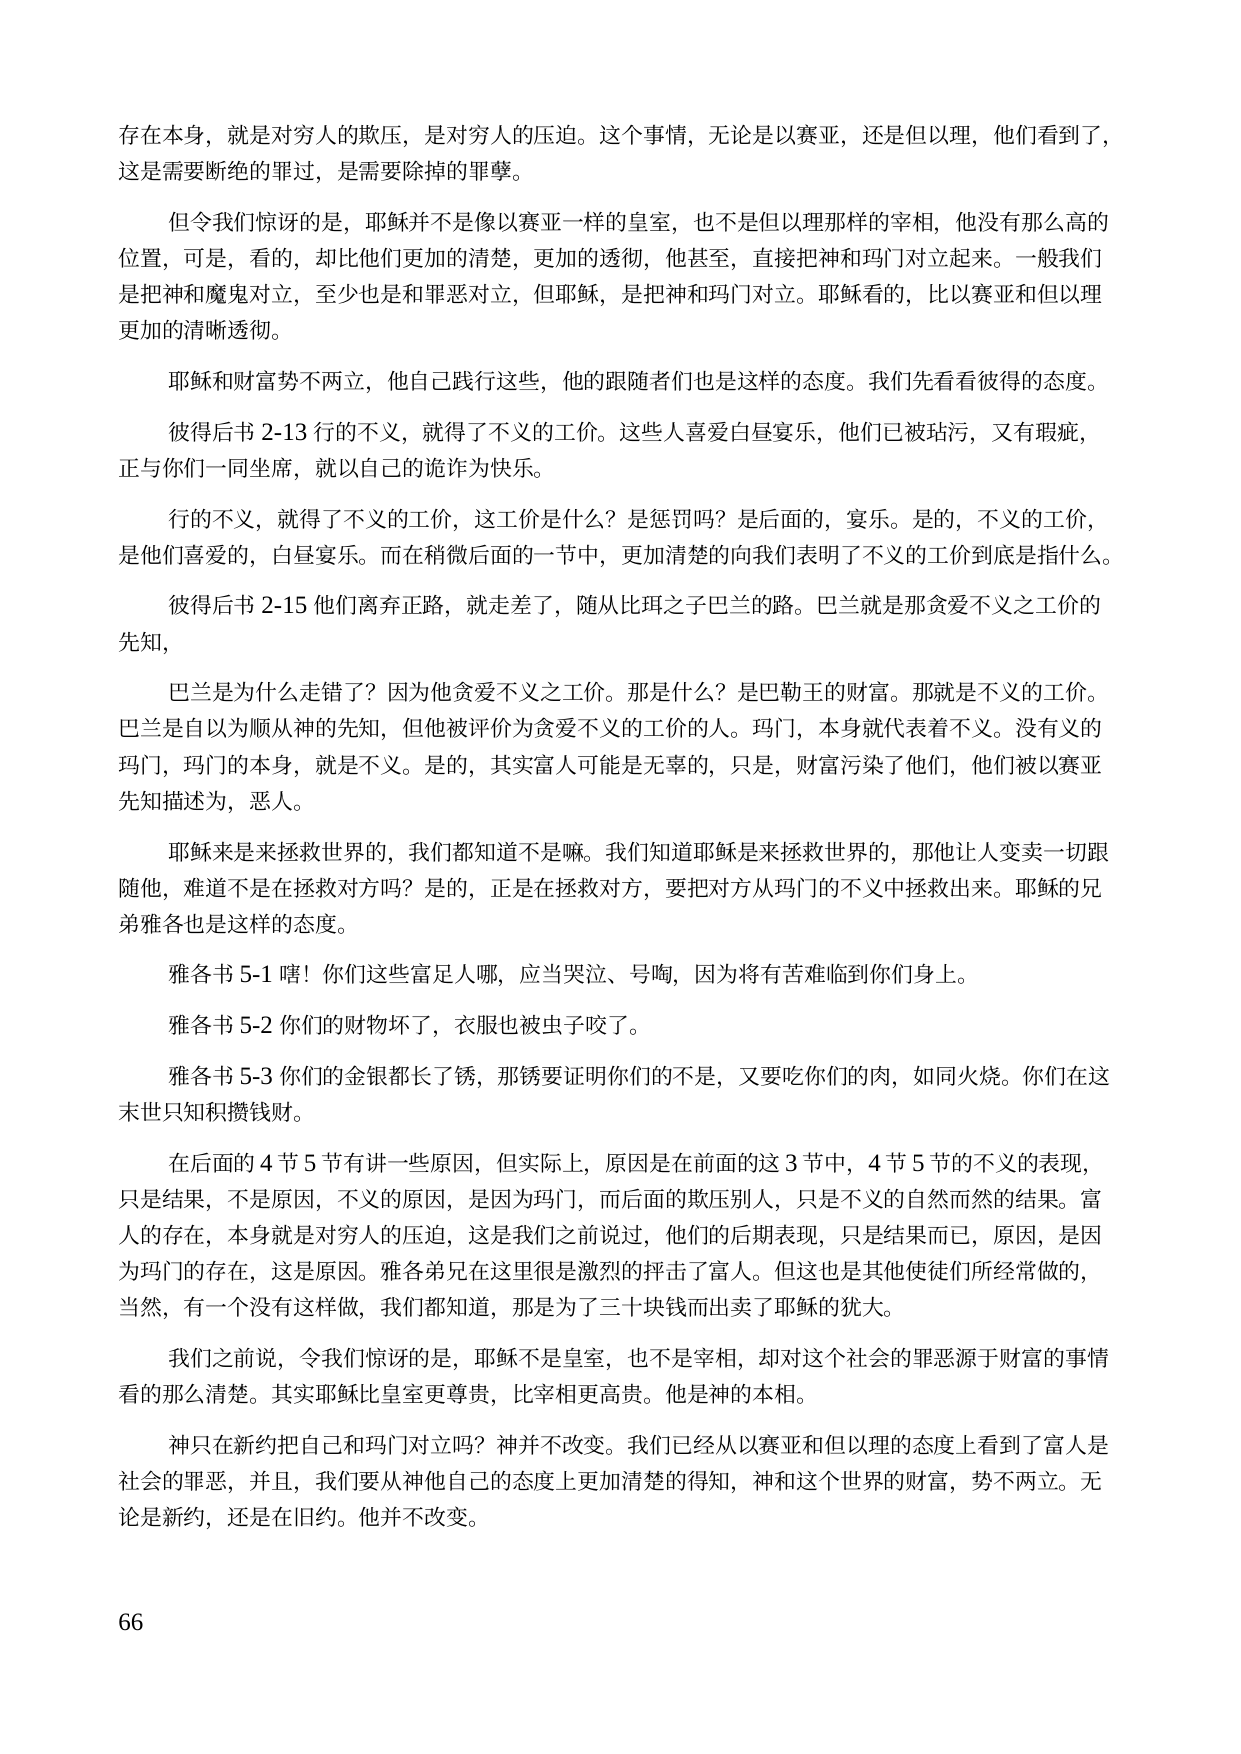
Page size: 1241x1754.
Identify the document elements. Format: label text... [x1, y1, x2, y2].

text 我们之前说，令我们惊讶的是，耶稣不是皇室，也不是宰相，却对这个社会的罪恶源于财富的事情看的那么清楚。其实耶稣比皇室更尊贵，比宰相更高贵。他是神的本相。 [118, 1341, 1122, 1409]
text 行的不义，就得了不义的工价，这工价是什么？是惩罚吗？是后面的，宴乐。是的，不义的工价，是他们喜爱的，白昼宴乐。而在稍微后面的一节中，更加清楚的向我们表明了不义的工价到底是指什么。 [118, 502, 1122, 569]
text 彼得后书 2-13 行的不义，就得了不义的工价。这些人喜爱白昼宴乐，他们已被玷污，又有瑕疵，正与你们一同坐席，就以自己的诡诈为快乐。 [118, 415, 1122, 482]
text 巴兰是为什么走错了？因为他贪爱不义之工价。那是什么？是巴勒王的财富。那就是不义的工价。巴兰是自以为顺从神的先知，但他被评价为贪爱不义的工价的人。玛门，本身就代表着不义。没有义的玛门，玛门的本身，就是不义。是的，其实富人可能是无辜的，只是，财富污染了他们，他们被以赛亚先知描述为，恶人。 [118, 676, 1122, 815]
text 雅各书 5-2 你们的财物坏了，衣服也被虫子咬了。 [118, 1008, 1122, 1040]
text 但令我们惊讶的是，耶稣并不是像以赛亚一样的皇室，也不是但以理那样的宰相，他没有那么高的位置，可是，看的，却比他们更加的清楚，更加的透彻，他甚至，直接把神和玛门对立起来。一般我们是把神和魔鬼对立，至少也是和罪恶对立，但耶稣，是把神和玛门对立。耶稣看的，比以赛亚和但以理更加的清晰透彻。 [118, 205, 1122, 345]
text 在后面的4节5节有讲一些原因，但实际上，原因是在前面的这3节中，4节5节的不义的表现，只是结果，不是原因，不义的原因，是因为玛门，而后面的欺压别人，只是不义的自然而然的结果。富人的存在，本身就是对穷人的压迫，这是我们之前说过，他们的后期表现，只是结果而已，原因，是因为玛门的存在，这是原因。雅各弟兄在这里很是激烈的抨击了富人。但这也是其他使徒们所经常做的，当然，有一个没有这样做，我们都知道，那是为了三十块钱而出卖了耶稣的犹大。 [118, 1146, 1122, 1322]
text 雅各书 5-3 你们的金银都长了锈，那锈要证明你们的不是，又要吃你们的肉，如同火烧。你们在这末世只知积攒钱财。 [118, 1059, 1122, 1127]
text 雅各书 5-1 嗐！你们这些富足人哪，应当哭泣、号啕，因为将有苦难临到你们身上。 [118, 958, 1122, 989]
text 存在本身，就是对穷人的欺压，是对穷人的压迫。这个事情，无论是以赛亚，还是但以理，他们看到了，这是需要断绝的罪过，是需要除掉的罪孽。 [118, 118, 1122, 186]
text 彼得后书 2-15 他们离弃正路，就走差了，随从比珥之子巴兰的路。巴兰就是那贪爱不义之工价的先知， [118, 589, 1122, 656]
text 神只在新约把自己和玛门对立吗？神并不改变。我们已经从以赛亚和但以理的态度上看到了富人是社会的罪恶，并且，我们要从神他自己的态度上更加清楚的得知，神和这个世界的财富，势不两立。无论是新约，还是在旧约。他并不改变。 [118, 1428, 1122, 1532]
text 耶稣和财富势不两立，他自己践行这些，他的跟随者们也是这样的态度。我们先看看彼得的态度。 [118, 364, 1122, 396]
text 耶稣来是来拯救世界的，我们都知道不是嘛。我们知道耶稣是来拯救世界的，那他让人变卖一切跟随他，难道不是在拯救对方吗？是的，正是在拯救对方，要把对方从玛门的不义中拯救出来。耶稣的兄弟雅各也是这样的态度。 [118, 835, 1122, 938]
